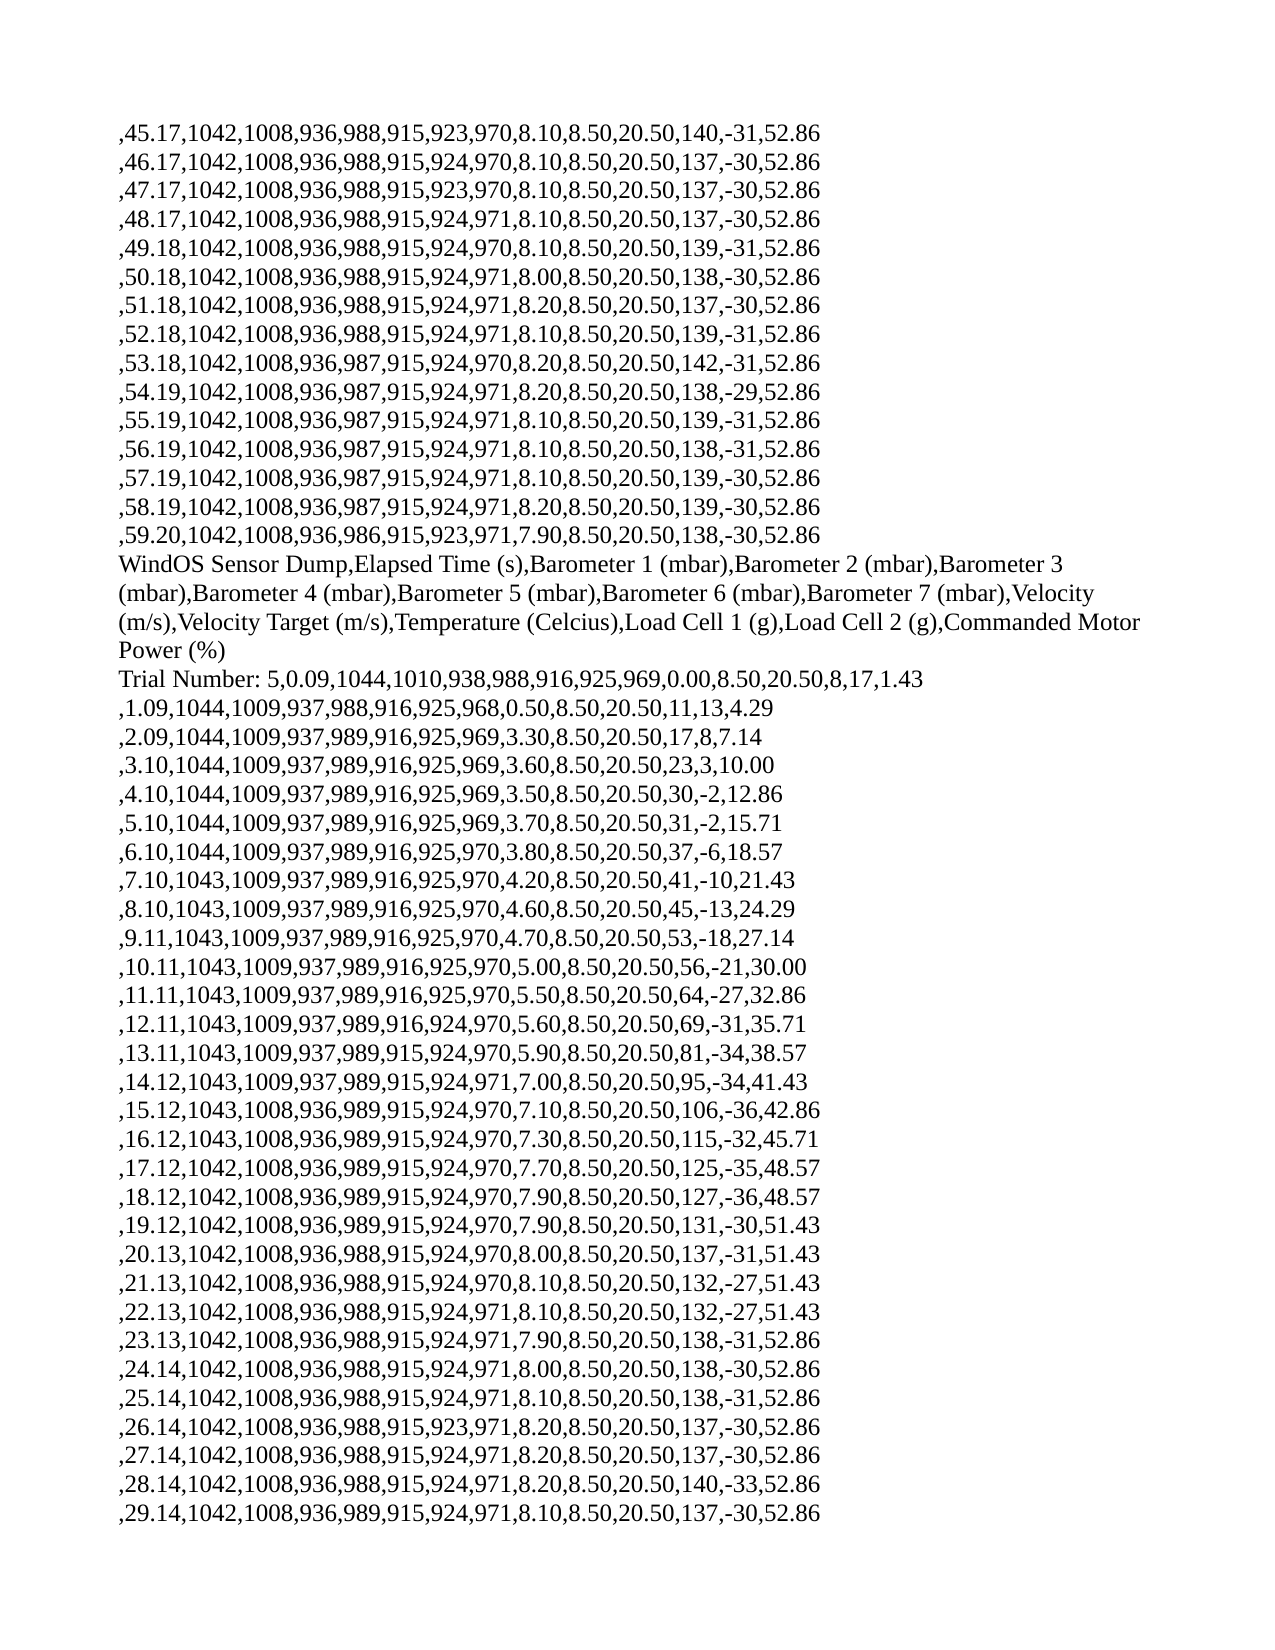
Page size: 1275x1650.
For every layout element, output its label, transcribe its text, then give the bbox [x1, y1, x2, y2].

text ,27.14,1042,1008,936,988,915,924,971,8.20,8.50,20.50,137,-30,52.86 [118, 1441, 1157, 1469]
text ,26.14,1042,1008,936,988,915,923,971,8.20,8.50,20.50,137,-30,52.86 [118, 1412, 1157, 1441]
text ,1.09,1044,1009,937,988,916,925,968,0.50,8.50,20.50,11,13,4.29 [118, 693, 1157, 722]
text ,16.12,1043,1008,936,989,915,924,970,7.30,8.50,20.50,115,-32,45.71 [118, 1124, 1157, 1153]
text ,56.19,1042,1008,936,987,915,924,971,8.10,8.50,20.50,138,-31,52.86 [118, 434, 1157, 463]
text ,55.19,1042,1008,936,987,915,924,971,8.10,8.50,20.50,139,-31,52.86 [118, 406, 1157, 434]
text ,6.10,1044,1009,937,989,916,925,970,3.80,8.50,20.50,37,-6,18.57 [118, 837, 1157, 866]
text ,20.13,1042,1008,936,988,915,924,970,8.00,8.50,20.50,137,-31,51.43 [118, 1239, 1157, 1268]
text ,58.19,1042,1008,936,987,915,924,971,8.20,8.50,20.50,139,-30,52.86 [118, 492, 1157, 521]
text ,13.11,1043,1009,937,989,915,924,970,5.90,8.50,20.50,81,-34,38.57 [118, 1038, 1157, 1067]
text ,15.12,1043,1008,936,989,915,924,970,7.10,8.50,20.50,106,-36,42.86 [118, 1096, 1157, 1124]
text Trial Number: 5,0.09,1044,1010,938,988,916,925,969,0.00,8.50,20.50,8,17,1.43 [118, 664, 1157, 693]
text ,5.10,1044,1009,937,989,916,925,969,3.70,8.50,20.50,31,-2,15.71 [118, 808, 1157, 837]
text WindOS Sensor Dump,Elapsed Time (s),Barometer 1 (mbar),Barometer 2 (mbar),Barometer 3 (mbar),Barometer 4 (mbar),Barometer 5 (mbar),Barometer 6 (mbar),Barometer 7 (mbar),Velocity (m/s),Velocity Target (m/s),Temperature (Celcius),Load Cell 1 (g),Load Cell 2 (g),Commanded Motor Power (%) [118, 549, 1157, 664]
text ,57.19,1042,1008,936,987,915,924,971,8.10,8.50,20.50,139,-30,52.86 [118, 463, 1157, 492]
text ,3.10,1044,1009,937,989,916,925,969,3.60,8.50,20.50,23,3,10.00 [118, 751, 1157, 779]
text ,21.13,1042,1008,936,988,915,924,970,8.10,8.50,20.50,132,-27,51.43 [118, 1268, 1157, 1297]
text ,8.10,1043,1009,937,989,916,925,970,4.60,8.50,20.50,45,-13,24.29 [118, 894, 1157, 923]
text ,18.12,1042,1008,936,989,915,924,970,7.90,8.50,20.50,127,-36,48.57 [118, 1182, 1157, 1211]
text ,9.11,1043,1009,937,989,916,925,970,4.70,8.50,20.50,53,-18,27.14 [118, 923, 1157, 952]
text ,17.12,1042,1008,936,989,915,924,970,7.70,8.50,20.50,125,-35,48.57 [118, 1153, 1157, 1182]
text ,50.18,1042,1008,936,988,915,924,971,8.00,8.50,20.50,138,-30,52.86 [118, 262, 1157, 291]
text ,48.17,1042,1008,936,988,915,924,971,8.10,8.50,20.50,137,-30,52.86 [118, 204, 1157, 233]
text ,52.18,1042,1008,936,988,915,924,971,8.10,8.50,20.50,139,-31,52.86 [118, 319, 1157, 348]
text ,59.20,1042,1008,936,986,915,923,971,7.90,8.50,20.50,138,-30,52.86 [118, 521, 1157, 549]
text ,29.14,1042,1008,936,989,915,924,971,8.10,8.50,20.50,137,-30,52.86 [118, 1498, 1157, 1527]
text ,12.11,1043,1009,937,989,916,924,970,5.60,8.50,20.50,69,-31,35.71 [118, 1009, 1157, 1038]
text ,14.12,1043,1009,937,989,915,924,971,7.00,8.50,20.50,95,-34,41.43 [118, 1067, 1157, 1096]
text ,25.14,1042,1008,936,988,915,924,971,8.10,8.50,20.50,138,-31,52.86 [118, 1383, 1157, 1412]
text ,47.17,1042,1008,936,988,915,923,970,8.10,8.50,20.50,137,-30,52.86 [118, 176, 1157, 204]
text ,46.17,1042,1008,936,988,915,924,970,8.10,8.50,20.50,137,-30,52.86 [118, 147, 1157, 176]
text ,11.11,1043,1009,937,989,916,925,970,5.50,8.50,20.50,64,-27,32.86 [118, 981, 1157, 1009]
text ,2.09,1044,1009,937,989,916,925,969,3.30,8.50,20.50,17,8,7.14 [118, 722, 1157, 751]
text ,19.12,1042,1008,936,989,915,924,970,7.90,8.50,20.50,131,-30,51.43 [118, 1211, 1157, 1239]
text ,45.17,1042,1008,936,988,915,923,970,8.10,8.50,20.50,140,-31,52.86 [118, 118, 1157, 147]
text ,54.19,1042,1008,936,987,915,924,971,8.20,8.50,20.50,138,-29,52.86 [118, 377, 1157, 406]
text ,51.18,1042,1008,936,988,915,924,971,8.20,8.50,20.50,137,-30,52.86 [118, 291, 1157, 319]
text ,53.18,1042,1008,936,987,915,924,970,8.20,8.50,20.50,142,-31,52.86 [118, 348, 1157, 377]
text ,24.14,1042,1008,936,988,915,924,971,8.00,8.50,20.50,138,-30,52.86 [118, 1354, 1157, 1383]
text ,22.13,1042,1008,936,988,915,924,971,8.10,8.50,20.50,132,-27,51.43 [118, 1297, 1157, 1326]
text ,10.11,1043,1009,937,989,916,925,970,5.00,8.50,20.50,56,-21,30.00 [118, 952, 1157, 981]
text ,49.18,1042,1008,936,988,915,924,970,8.10,8.50,20.50,139,-31,52.86 [118, 233, 1157, 262]
text ,28.14,1042,1008,936,988,915,924,971,8.20,8.50,20.50,140,-33,52.86 [118, 1469, 1157, 1498]
text ,23.13,1042,1008,936,988,915,924,971,7.90,8.50,20.50,138,-31,52.86 [118, 1326, 1157, 1354]
text ,7.10,1043,1009,937,989,916,925,970,4.20,8.50,20.50,41,-10,21.43 [118, 866, 1157, 894]
text ,4.10,1044,1009,937,989,916,925,969,3.50,8.50,20.50,30,-2,12.86 [118, 779, 1157, 808]
